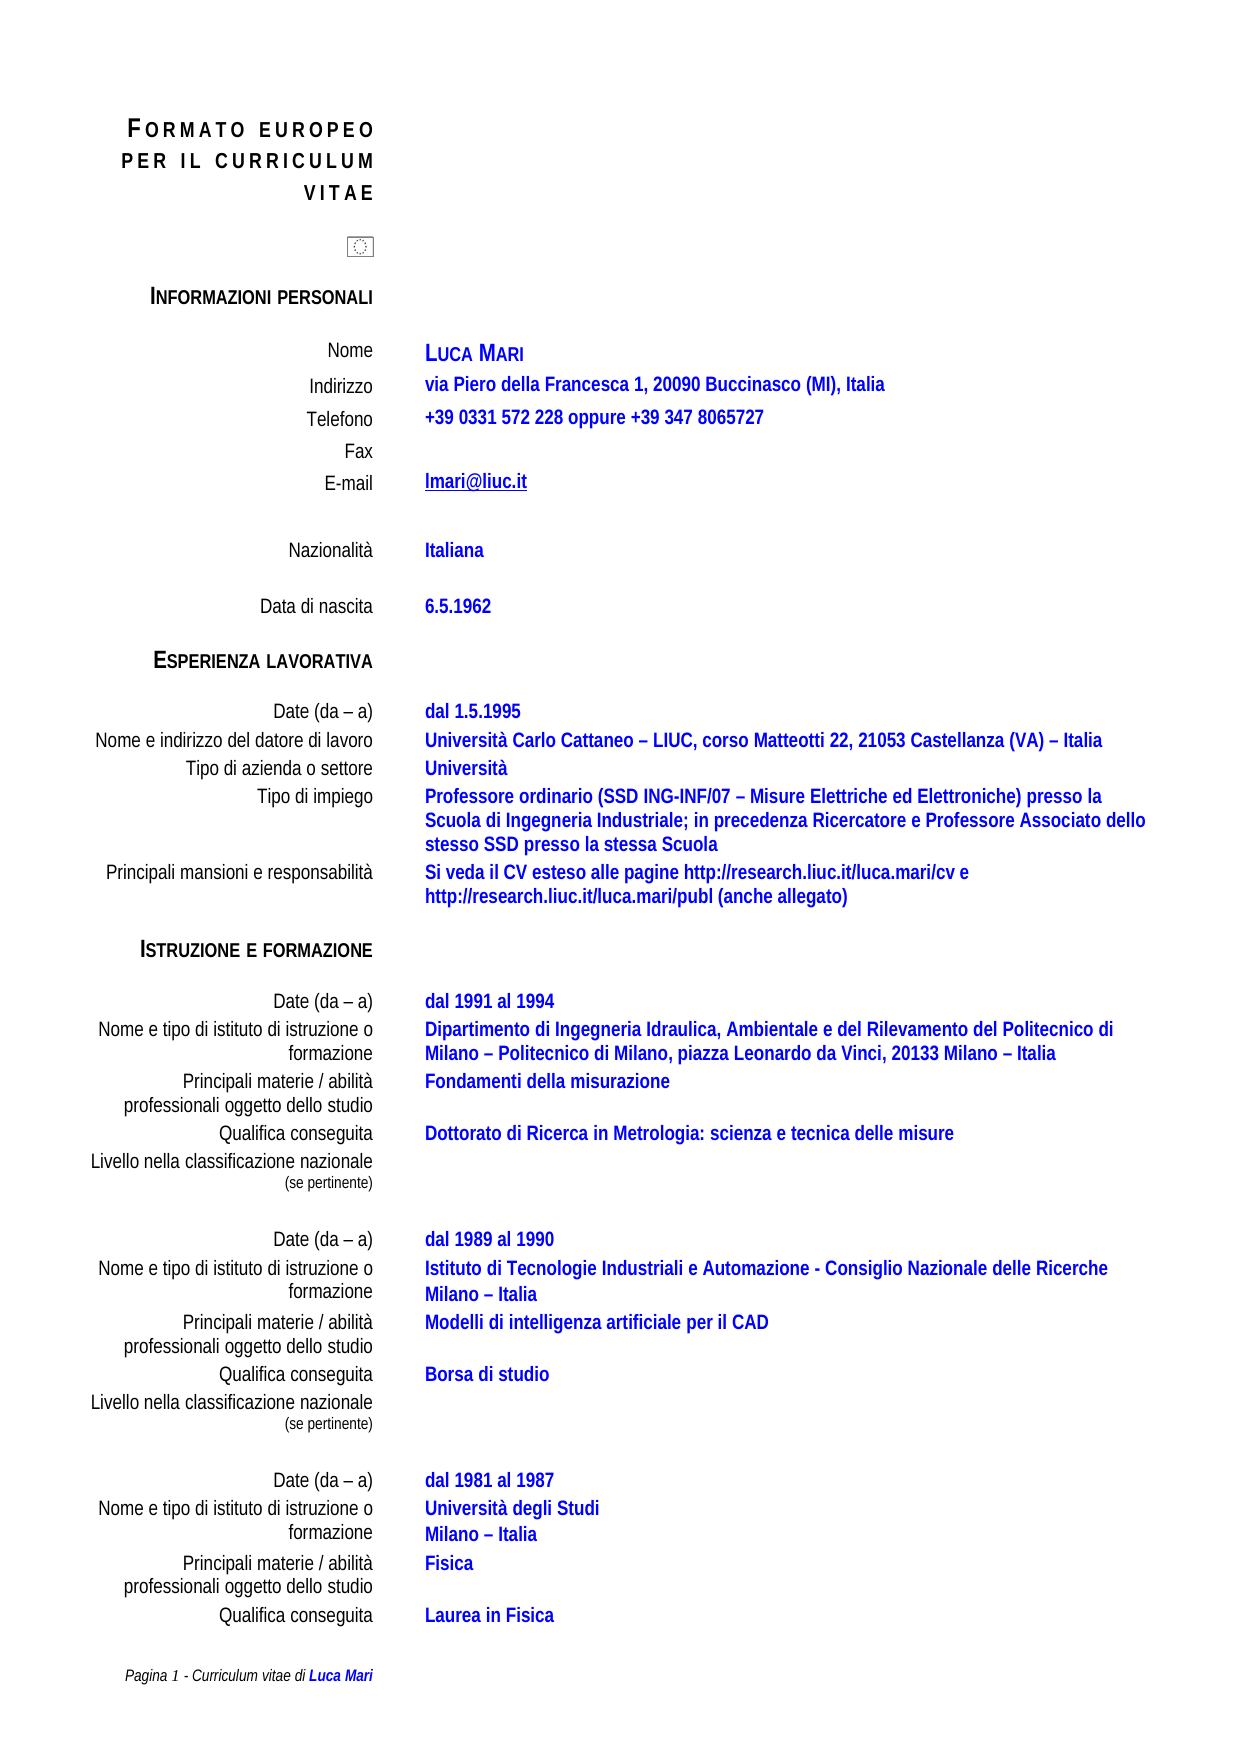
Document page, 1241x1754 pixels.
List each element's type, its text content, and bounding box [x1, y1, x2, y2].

table_cell [384, 782, 413, 858]
table_header [384, 987, 413, 1015]
table_cell [414, 1388, 1167, 1435]
table_cell E-mail [78, 467, 384, 499]
table_header Luca Mari [414, 333, 1167, 370]
table_cell Si veda il CV esteso alle pagine http://research.liuc.it/luca.mari/cv e http://research.liuc.it/luca.mari/publ (anche allegato) [414, 858, 1167, 910]
table_cell Fondamenti della misurazione [414, 1067, 1167, 1119]
table_header dal 1991 al 1994 [414, 987, 1167, 1015]
table_cell [384, 1147, 413, 1194]
table_cell Livello nella classificazione nazionale (se pertinente) [78, 1147, 384, 1194]
table_cell Indirizzo [78, 370, 384, 403]
table_cell [384, 1494, 413, 1548]
table_cell [384, 403, 413, 435]
table_cell Borsa di studio [414, 1360, 1167, 1388]
table_cell +39 0331 572 228 oppure +39 347 8065727 [414, 403, 1167, 435]
table_cell [384, 1388, 413, 1435]
table_cell [384, 1549, 413, 1601]
table_header 6.5.1962 [414, 593, 1167, 621]
table_cell Fax [78, 435, 384, 467]
table_cell [384, 1119, 413, 1147]
table_header Date (da – a) [78, 1225, 384, 1253]
table_cell [384, 1067, 413, 1119]
table_cell Principali materie / abilità professionali oggetto dello studio [78, 1067, 384, 1119]
table_cell [384, 1015, 413, 1067]
table_cell Qualifica conseguita [78, 1360, 384, 1388]
table_cell Tipo di impiego [78, 782, 384, 858]
table_cell Qualifica conseguita [78, 1119, 384, 1147]
table_cell Professore ordinario (SSD ING-INF/07 – Misure Elettriche ed Elettroniche) presso la Scuola di Ingegneria Industriale; in precedenza Ricercatore e Professore Associato dello stesso SSD presso la stessa Scuola [414, 782, 1167, 858]
table_cell Nome e tipo di istituto di istruzione o formazione [78, 1254, 384, 1308]
table_cell [384, 1254, 413, 1308]
table_cell Laurea in Fisica [414, 1601, 1167, 1629]
table_cell Nome e tipo di istituto di istruzione o formazione [78, 1494, 384, 1548]
table_cell Università [414, 754, 1167, 782]
table_cell lmari@liuc.it [414, 467, 1167, 499]
table_header Date (da – a) [78, 697, 384, 725]
table_cell Modelli di intelligenza artificiale per il CAD [414, 1308, 1167, 1360]
table_header [384, 593, 413, 621]
table_header Italiana [414, 536, 1167, 564]
table_cell [414, 1147, 1167, 1194]
table_header Date (da – a) [78, 987, 384, 1015]
table_header Informazioni personali [78, 281, 384, 309]
table_cell Tipo di azienda o settore [78, 754, 384, 782]
table_cell [384, 754, 413, 782]
table_header [384, 333, 413, 370]
table_cell Principali materie / abilità professionali oggetto dello studio [78, 1549, 384, 1601]
table_header Data di nascita [78, 593, 384, 621]
table_cell Dipartimento di Ingegneria Idraulica, Ambientale e del Rilevamento del Politecnico di Milano – Politecnico di Milano, piazza Leonardo da Vinci, 20133 Milano – Italia [414, 1015, 1167, 1067]
table_header Nome [78, 333, 384, 370]
table_cell [384, 725, 413, 753]
table_cell [384, 370, 413, 403]
table_cell [384, 435, 413, 467]
table_header [384, 1225, 413, 1253]
table_header [384, 1466, 413, 1494]
table_header Nazionalità [78, 536, 384, 564]
table_header dal 1.5.1995 [414, 697, 1167, 725]
table_header Formato europeo per il curriculum vitae [78, 113, 384, 257]
table_header Esperienza lavorativa [78, 645, 384, 673]
table_cell [384, 858, 413, 910]
table_cell Principali mansioni e responsabilità [78, 858, 384, 910]
table_cell [384, 1360, 413, 1388]
table_header Istruzione e formazione [78, 934, 384, 962]
table_cell Nome e indirizzo del datore di lavoro [78, 725, 384, 753]
table_cell [384, 1601, 413, 1629]
table_header dal 1981 al 1987 [414, 1466, 1167, 1494]
table_cell Qualifica conseguita [78, 1601, 384, 1629]
table_cell Livello nella classificazione nazionale (se pertinente) [78, 1388, 384, 1435]
table_cell Università degli Studi Milano – Italia [414, 1494, 1167, 1548]
table_cell Nome e tipo di istituto di istruzione o formazione [78, 1015, 384, 1067]
table_cell Istituto di Tecnologie Industriali e Automazione - Consiglio Nazionale delle Ricerche Milano – Italia [414, 1254, 1167, 1308]
table_cell [384, 1308, 413, 1360]
table_header [384, 697, 413, 725]
table_header [384, 536, 413, 564]
table_cell Fisica [414, 1549, 1167, 1601]
table_cell Dottorato di Ricerca in Metrologia: scienza e tecnica delle misure [414, 1119, 1167, 1147]
table_cell Telefono [78, 403, 384, 435]
table_header Date (da – a) [78, 1466, 384, 1494]
table_header dal 1989 al 1990 [414, 1225, 1167, 1253]
table_cell [384, 467, 413, 499]
table_cell Principali materie / abilità professionali oggetto dello studio [78, 1308, 384, 1360]
table_cell via Piero della Francesca 1, 20090 Buccinasco (MI), Italia [414, 370, 1167, 403]
table_cell [414, 435, 1167, 467]
picture [348, 238, 373, 256]
table_cell Università Carlo Cattaneo – LIUC, corso Matteotti 22, 21053 Castellanza (VA) – Italia [414, 725, 1167, 753]
